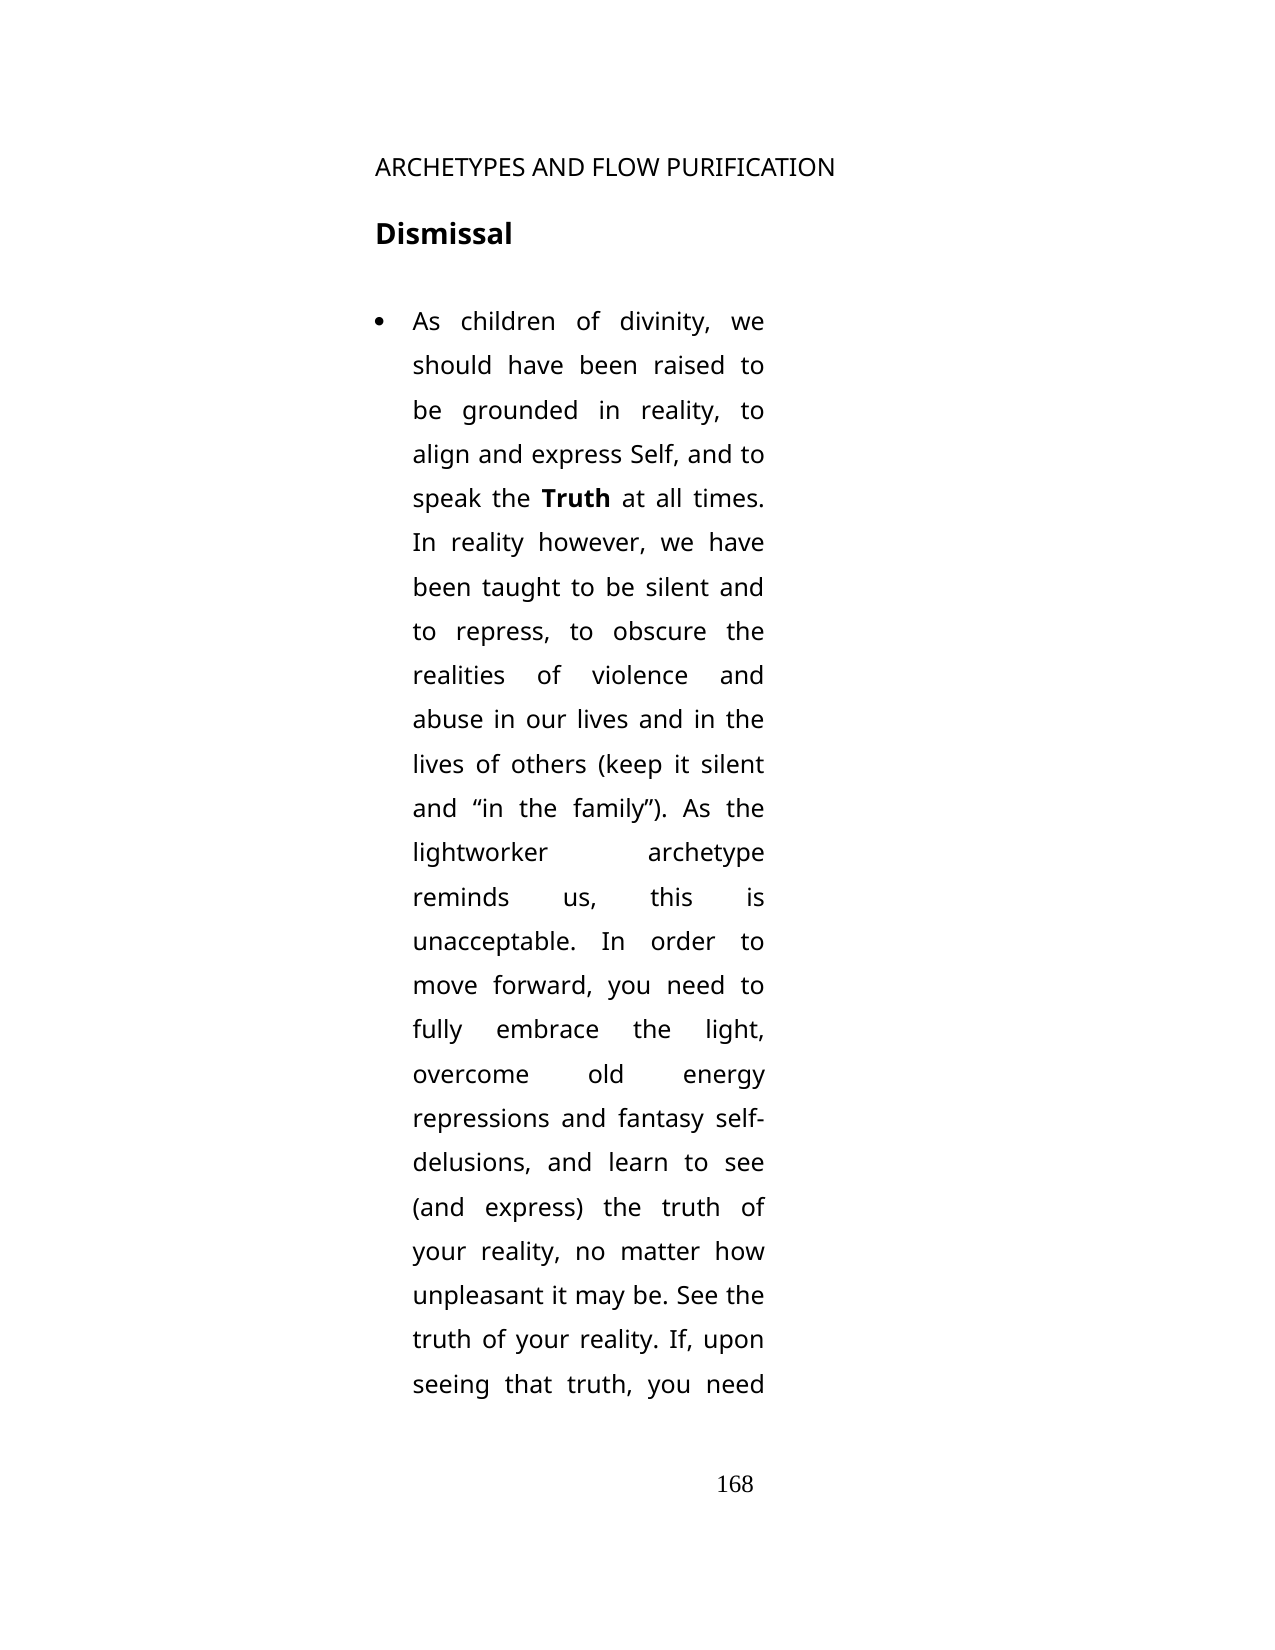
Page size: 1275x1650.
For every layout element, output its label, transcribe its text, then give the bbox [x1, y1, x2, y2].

subtitle Dismissal [375, 213, 1095, 253]
list As children of divinity, we should have been raised to be grounded in reality, to align and express Self, and to speak the Truth at all times. In reality however, we have been taught to be silent and to repress, to obscure the realities of violence and abuse in our lives and in the lives of others (keep it silent and “in the family”). As the lightworker archetype reminds us, this is unacceptable. In order to move forward, you need to fully embrace the light, overcome old energy repressions and fantasy self-delusions, and learn to see (and express) the truth of your reality, no matter how unpleasant it may be. See the truth of your reality. If, upon seeing that truth, you need [375, 304, 765, 1400]
